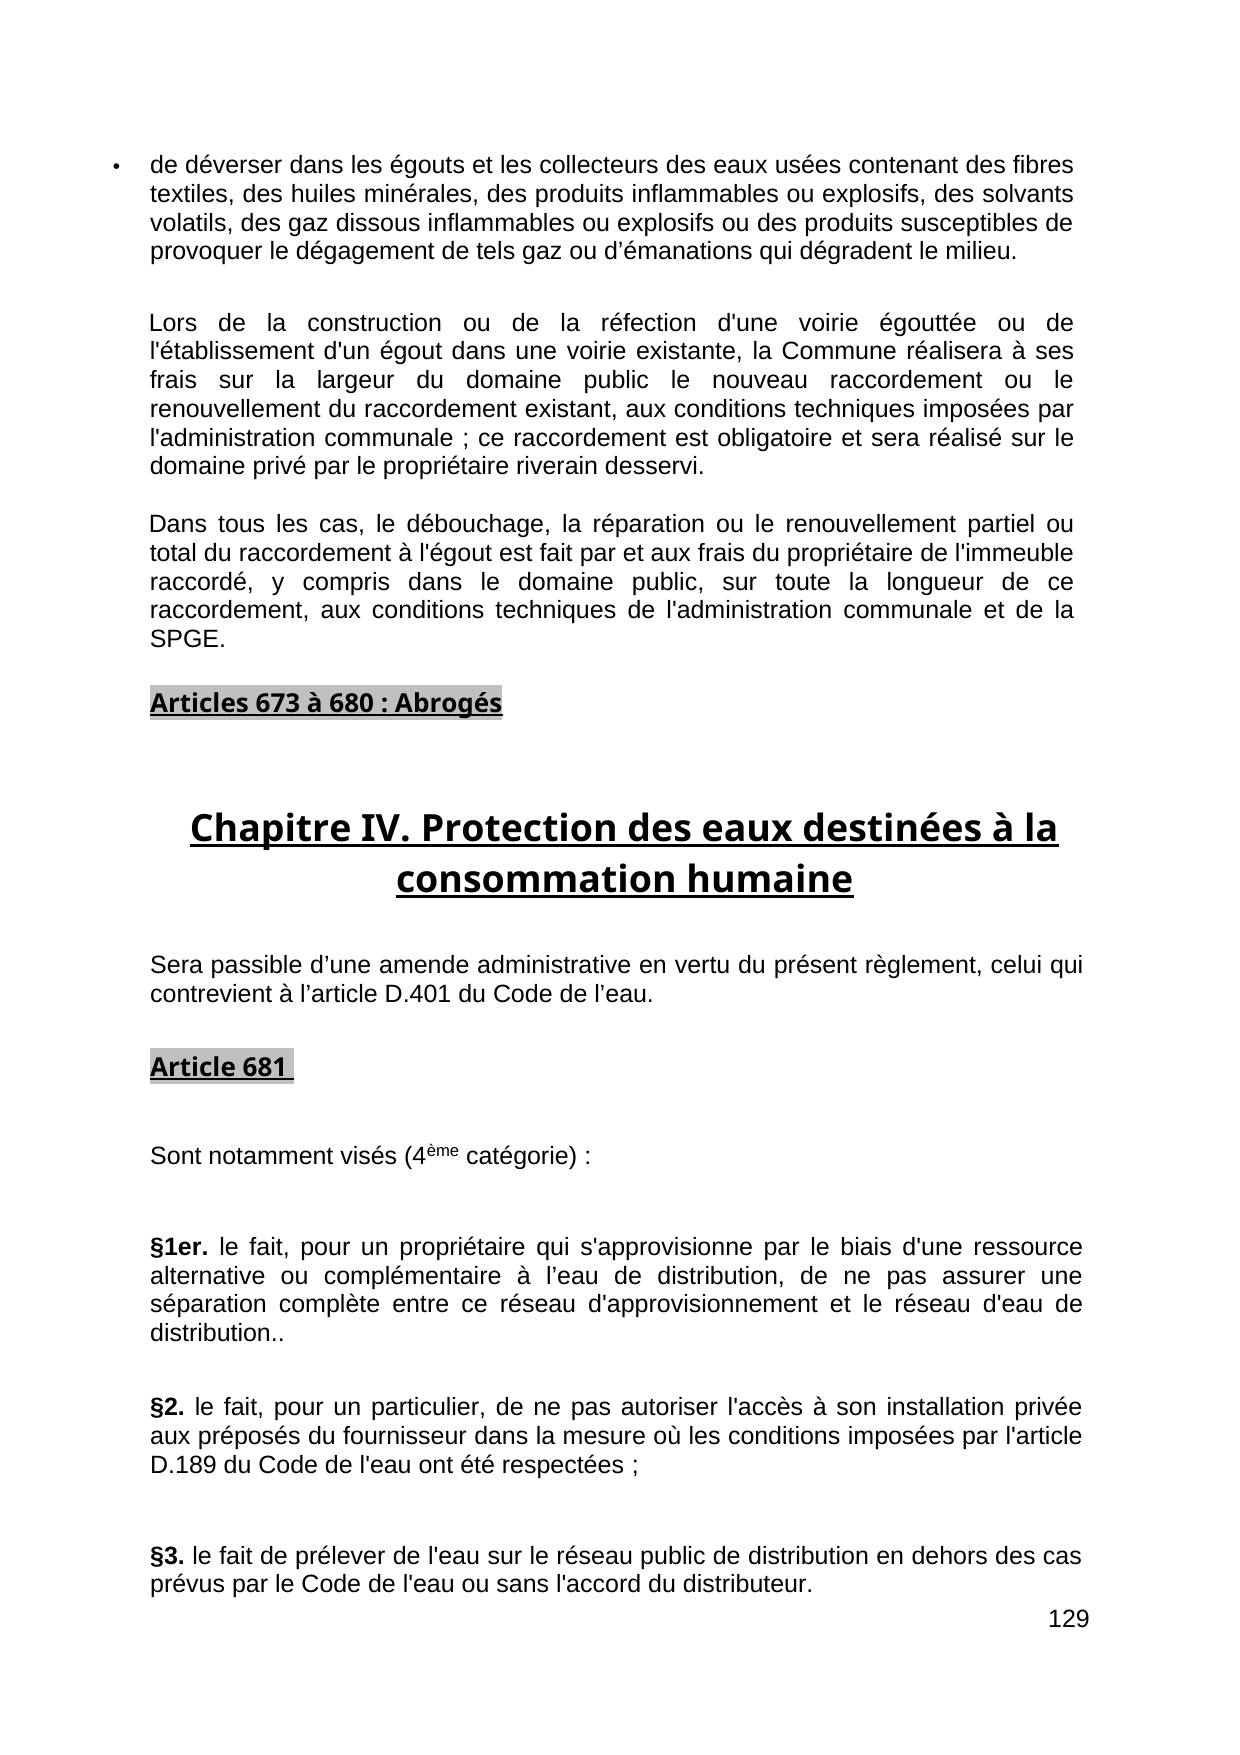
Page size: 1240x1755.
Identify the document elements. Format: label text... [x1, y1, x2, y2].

subtitle Chapitre IV. Protection des eaux destinées à la consommation humaine [158, 801, 1089, 903]
list §2. le fait, pour un particulier, de ne pas autoriser l'accès à son installation privée aux préposés du fournisseur dans la mesure où les conditions imposées par l'article D.189 du Code de l'eau ont été respectées ; [150, 1392, 1085, 1478]
list Sera passible d’une amende administrative en vertu du présent règlement, celui qui contrevient à l’article D.401 du Code de l’eau. [150, 950, 1085, 1007]
subtitle Article 681 [150, 1048, 1089, 1084]
text Dans tous les cas, le débouchage, la réparation ou le renouvellement partiel ou total du raccordement à l'égout est fait par et aux frais du propriétaire de l'immeuble raccordé, y compris dans le domaine public, sur toute la longueur de ce raccordement, aux conditions techniques de l'administration communale et de la SPGE. [148, 509, 1076, 653]
list §1er. le fait, pour un propriétaire qui s'approvisionne par le biais d'une ressource alternative ou complémentaire à l’eau de distribution, de ne pas assurer une séparation complète entre ce réseau d'approvisionnement et le réseau d'eau de distribution.. [150, 1232, 1085, 1347]
subtitle Articles 673 à 680 : Abrogés [150, 684, 1089, 720]
text Lors de la construction ou de la réfection d'une voirie égouttée ou de l'établissement d'un égout dans une voirie existante, la Commune réalisera à ses frais sur la largeur du domaine public le nouveau raccordement ou le renouvellement du raccordement existant, aux conditions techniques imposées par l'administration communale ; ce raccordement est obligatoire et sera réalisé sur le domaine privé par le propriétaire riverain desservi. [148, 307, 1076, 480]
list Sont notamment visés (4ème catégorie) : [150, 1141, 1085, 1170]
list §3. le fait de prélever de l'eau sur le réseau public de distribution en dehors des cas prévus par le Code de l'eau ou sans l'accord du distributeur. [150, 1541, 1085, 1598]
list de déverser dans les égouts et les collecteurs des eaux usées contenant des fibres textiles, des huiles minérales, des produits inflammables ou explosifs, des solvants volatils, des gaz dissous inflammables ou explosifs ou des produits susceptibles de provoquer le dégagement de tels gaz ou d’émanations qui dégradent le milieu. [113, 150, 1076, 265]
